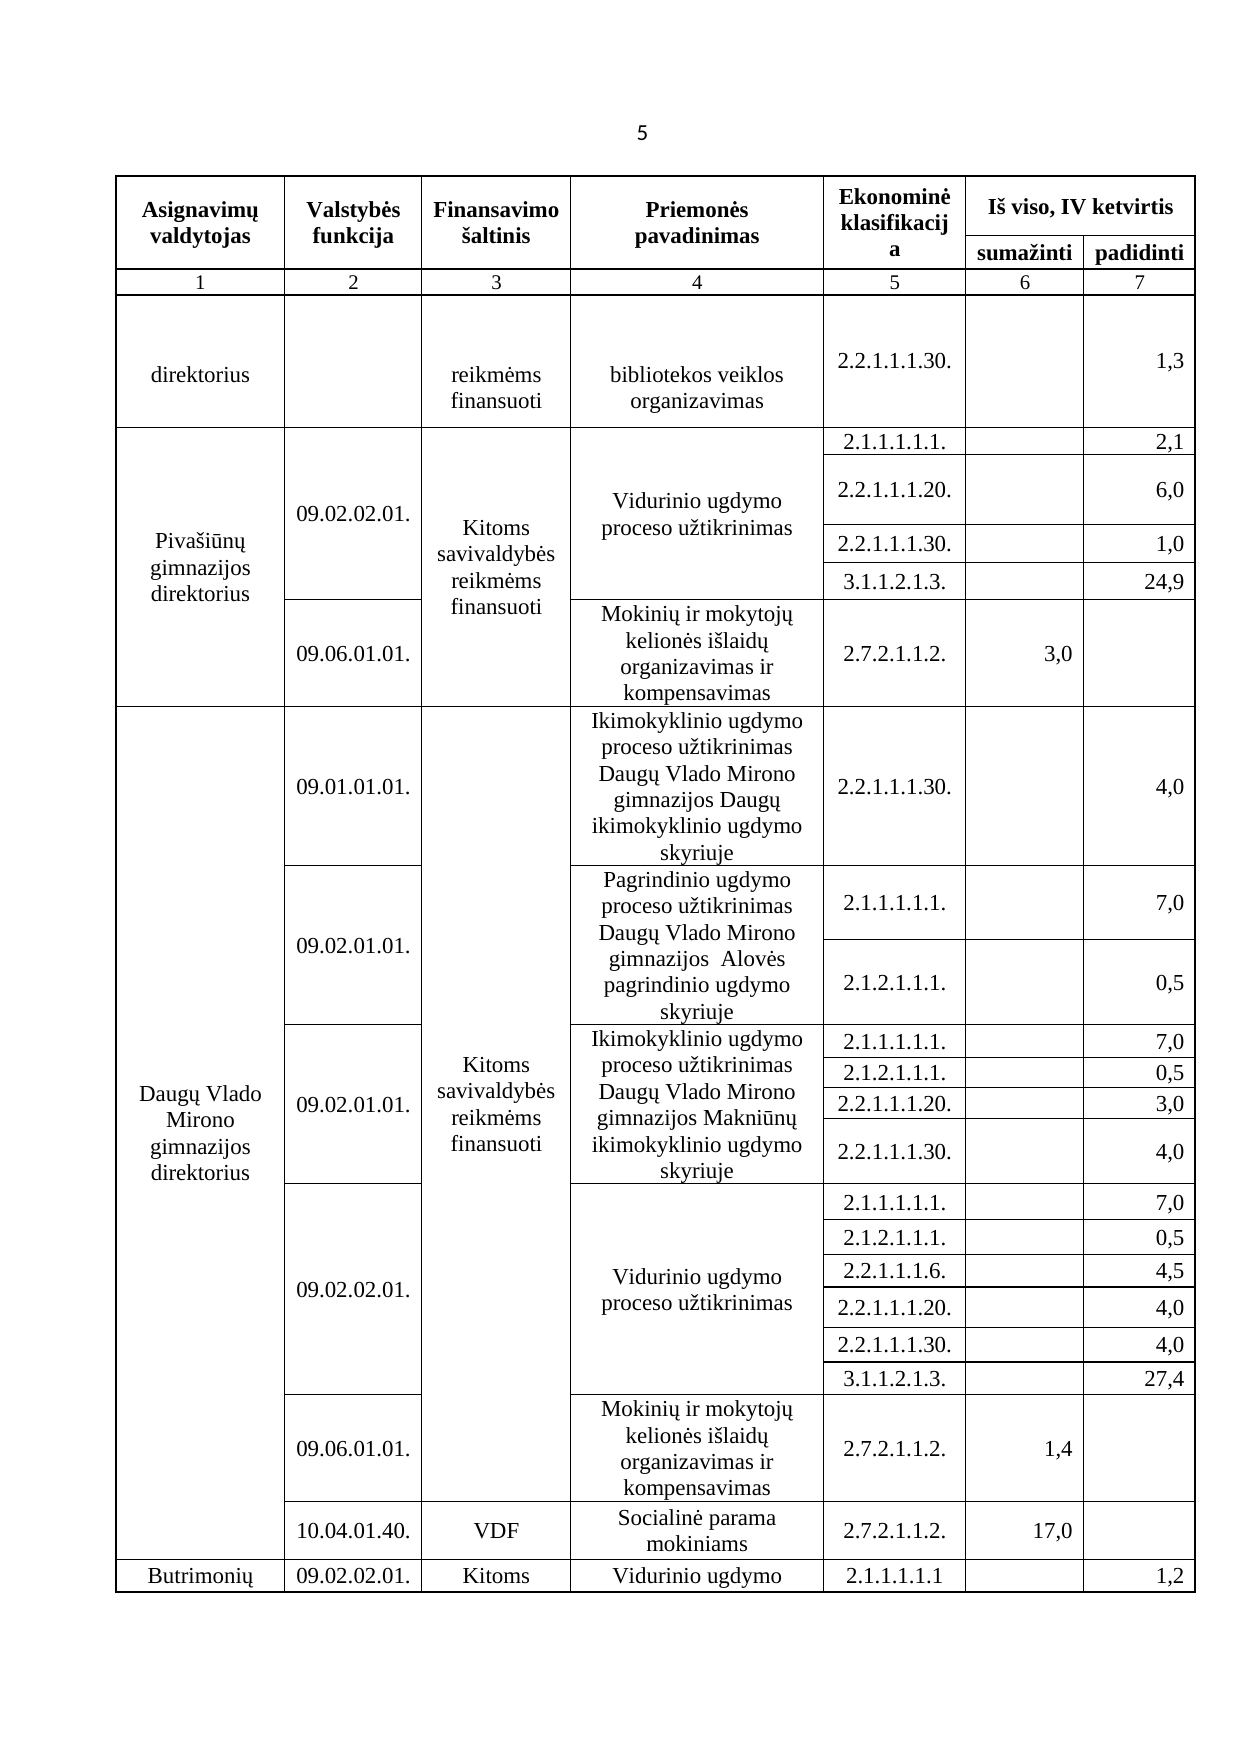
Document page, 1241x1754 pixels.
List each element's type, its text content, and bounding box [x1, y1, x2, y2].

table_cell Ikimokyklinio ugdymo proceso užtikrinimas Daugų Vlado Mirono gimnazijos Daugų ikimokyklinio ugdymo skyriuje [571, 707, 823, 865]
table_cell padidinti [1084, 236, 1194, 268]
table_cell [1084, 1502, 1194, 1558]
table_cell 3,0 [1084, 1088, 1194, 1118]
table_cell 09.02.01.01. [285, 866, 421, 1024]
table_cell 3.1.1.2.1.3. [824, 563, 965, 599]
table_cell [966, 1184, 1083, 1219]
table_cell Kitoms savivaldybės reikmėms finansuoti [422, 707, 570, 1501]
table_cell [966, 866, 1083, 938]
table_cell [966, 1058, 1083, 1087]
table_cell [966, 1220, 1083, 1254]
table_cell 2.7.2.1.1.2. [824, 1502, 965, 1558]
table_cell 17,0 [966, 1502, 1083, 1558]
table_cell [966, 455, 1083, 524]
table_cell 0,5 [1084, 940, 1194, 1024]
table_cell Ikimokyklinio ugdymo proceso užtikrinimas Daugų Vlado Mirono gimnazijos Makniūnų ikimokyklinio ugdymo skyriuje [571, 1025, 823, 1183]
table_cell Mokinių ir mokytojų kelionės išlaidų organizavimas ir kompensavimas [571, 1395, 823, 1501]
table_cell 6 [966, 270, 1083, 294]
table_cell [966, 1560, 1083, 1591]
table_header Ekonominė klasifikacija [824, 177, 965, 268]
table_header Finansavimo šaltinis [422, 177, 570, 268]
table_cell 2.1.2.1.1.1. [824, 1058, 965, 1087]
table_cell 1 [117, 270, 284, 294]
table_cell 2.2.1.1.1.30. [824, 525, 965, 562]
table_cell [966, 525, 1083, 562]
table_cell 10.04.01.40. [285, 1502, 421, 1558]
table_cell 2.2.1.1.1.20. [824, 1288, 965, 1327]
table_cell 27,4 [1084, 1363, 1194, 1394]
table_cell 09.02.02.01. [285, 1560, 421, 1591]
table_cell 6,0 [1084, 455, 1194, 524]
table_cell 2.7.2.1.1.2. [824, 1395, 965, 1501]
table_cell 2.2.1.1.1.6. [824, 1255, 965, 1286]
table_cell 2.1.1.1.1.1. [824, 1025, 965, 1057]
table_cell 09.02.01.01. [285, 1025, 421, 1183]
table_cell Pivašiūnų gimnazijos direktorius [117, 428, 284, 706]
table_cell 2.2.1.1.1.20. [824, 455, 965, 524]
table_cell 1,2 [1084, 1560, 1194, 1591]
table_cell 4,0 [1084, 1288, 1194, 1327]
table_cell 2.1.2.1.1.1. [824, 940, 965, 1024]
table_cell 2.7.2.1.1.2. [824, 600, 965, 706]
table_cell [966, 296, 1083, 427]
table_cell VDF [422, 1502, 570, 1558]
table_cell [966, 1025, 1083, 1057]
table_cell 2.1.1.1.1.1 [824, 1560, 965, 1591]
table_header Iš viso, IV ketvirtis [966, 177, 1194, 235]
table_cell [966, 707, 1083, 865]
table_cell 2.1.2.1.1.1. [824, 1220, 965, 1254]
table_cell [966, 1119, 1083, 1183]
table_cell [966, 428, 1083, 454]
table_cell 0,5 [1084, 1220, 1194, 1254]
table_cell [966, 1088, 1083, 1118]
table_cell Butrimonių [117, 1560, 284, 1591]
table_cell 3.1.1.2.1.3. [824, 1363, 965, 1394]
table_cell 09.01.01.01. [285, 707, 421, 865]
table_header Valstybės funkcija [285, 177, 421, 268]
table_cell [966, 1288, 1083, 1327]
table_cell Vidurinio ugdymo proceso užtikrinimas [571, 428, 823, 599]
table_cell 4,0 [1084, 707, 1194, 865]
table_cell 2.2.1.1.1.30. [824, 1328, 965, 1361]
table_cell [1084, 1395, 1194, 1501]
table_cell 2.1.1.1.1.1. [824, 428, 965, 454]
table_cell 4,0 [1084, 1119, 1194, 1183]
table_cell Vidurinio ugdymo [571, 1560, 823, 1591]
table_cell 4,5 [1084, 1255, 1194, 1286]
table_cell [966, 563, 1083, 599]
table_cell 7,0 [1084, 1025, 1194, 1057]
table_cell Vidurinio ugdymo proceso užtikrinimas [571, 1184, 823, 1394]
table_cell 09.02.02.01. [285, 1184, 421, 1394]
table_cell 1,4 [966, 1395, 1083, 1501]
table_cell Kitoms [422, 1560, 570, 1591]
table_cell sumažinti [966, 236, 1083, 268]
table_cell Socialinė parama mokiniams [571, 1502, 823, 1558]
table_cell 1,3 [1084, 296, 1194, 427]
table_cell 09.06.01.01. [285, 600, 421, 706]
table_cell 2.2.1.1.1.30. [824, 707, 965, 865]
table_cell direktorius [117, 296, 284, 427]
table_cell [966, 940, 1083, 1024]
table_cell 5 [824, 270, 965, 294]
table_cell bibliotekos veiklos organizavimas [571, 296, 823, 427]
table_cell 4,0 [1084, 1328, 1194, 1361]
table_cell 7,0 [1084, 866, 1194, 938]
table_cell 2.1.1.1.1.1. [824, 866, 965, 938]
table_header Priemonės pavadinimas [571, 177, 823, 268]
table_cell 2.2.1.1.1.30. [824, 296, 965, 427]
table_cell [966, 1363, 1083, 1394]
table_cell 3,0 [966, 600, 1083, 706]
table_cell 0,5 [1084, 1058, 1194, 1087]
table_cell reikmėms finansuoti [422, 296, 570, 427]
table_cell [1084, 600, 1194, 706]
table_cell 7 [1084, 270, 1194, 294]
table_cell 2 [285, 270, 421, 294]
table_cell 3 [422, 270, 570, 294]
table_cell Kitoms savivaldybės reikmėms finansuoti [422, 428, 570, 706]
table_cell Daugų Vlado Mirono gimnazijos direktorius [117, 707, 284, 1558]
table_cell 7,0 [1084, 1184, 1194, 1219]
table_cell Pagrindinio ugdymo proceso užtikrinimas Daugų Vlado Mirono gimnazijos Alovės pagrindinio ugdymo skyriuje [571, 866, 823, 1024]
table_cell 09.02.02.01. [285, 428, 421, 599]
table_header Asignavimų valdytojas [117, 177, 284, 268]
table_cell 09.06.01.01. [285, 1395, 421, 1501]
table_cell Mokinių ir mokytojų kelionės išlaidų organizavimas ir kompensavimas [571, 600, 823, 706]
table_cell 2,1 [1084, 428, 1194, 454]
table_cell 2.2.1.1.1.30. [824, 1119, 965, 1183]
table_cell [966, 1328, 1083, 1361]
table_cell 4 [571, 270, 823, 294]
table_cell [966, 1255, 1083, 1286]
table_cell 2.2.1.1.1.20. [824, 1088, 965, 1118]
table_cell [285, 296, 421, 427]
table_cell 1,0 [1084, 525, 1194, 562]
table_cell 2.1.1.1.1.1. [824, 1184, 965, 1219]
table_cell 24,9 [1084, 563, 1194, 599]
